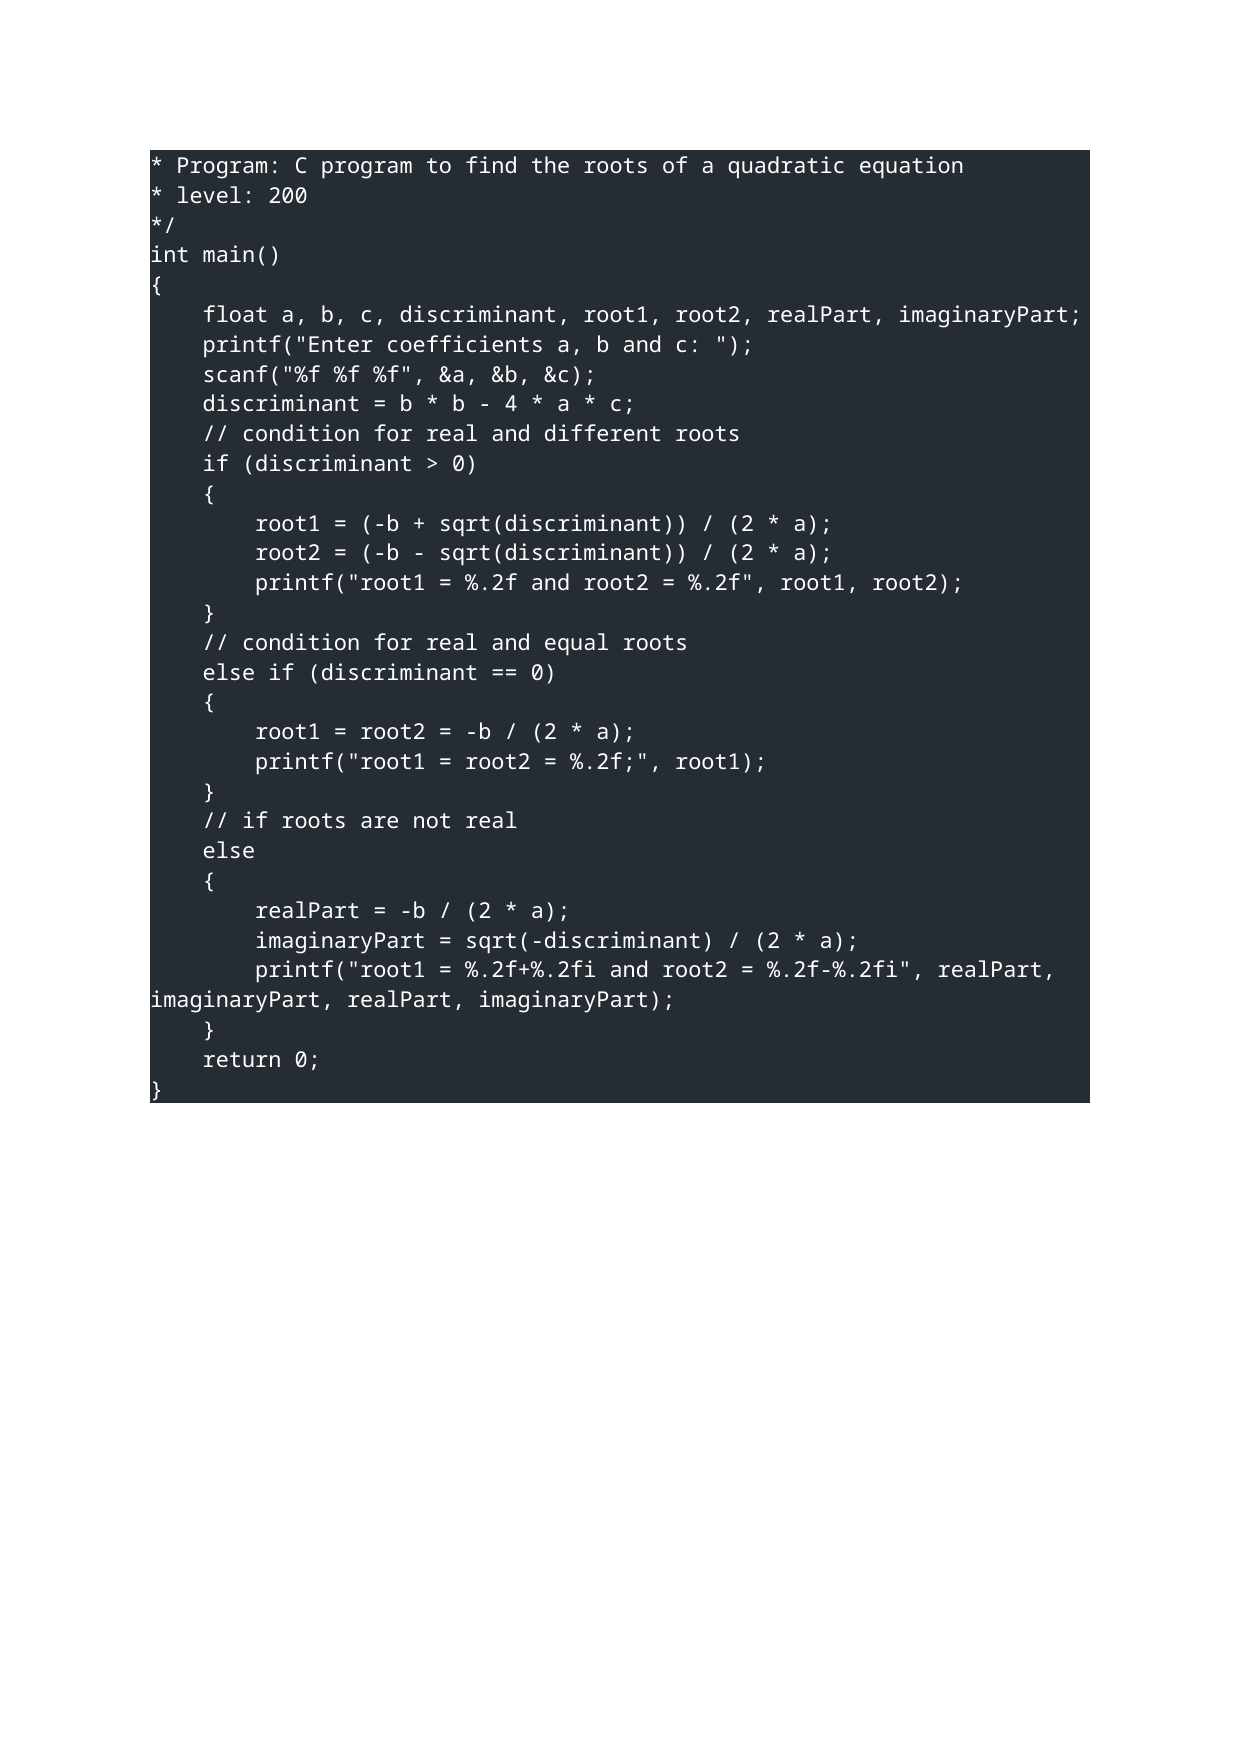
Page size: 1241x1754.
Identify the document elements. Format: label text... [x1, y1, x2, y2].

text { [150, 865, 1090, 895]
text { [150, 269, 1090, 299]
text root1 = (-b + sqrt(discriminant)) / (2 * a); [150, 507, 1090, 537]
text { [150, 478, 1090, 507]
text imaginaryPart = sqrt(-discriminant) / (2 * a); [150, 924, 1090, 954]
text return 0; [150, 1044, 1090, 1073]
text printf("root1 = %.2f and root2 = %.2f", root1, root2); [150, 567, 1090, 597]
text else if (discriminant == 0) [150, 656, 1090, 686]
text } [150, 1014, 1090, 1044]
text } [150, 597, 1090, 627]
text scanf("%f %f %f", &a, &b, &c); [150, 358, 1090, 388]
text if (discriminant > 0) [150, 448, 1090, 478]
text * Program: C program to find the roots of a quadratic equation [150, 150, 1090, 180]
text // if roots are not real [150, 805, 1090, 835]
text // condition for real and different roots [150, 418, 1090, 448]
text discriminant = b * b - 4 * a * c; [150, 388, 1090, 418]
text int main() [150, 239, 1090, 269]
text } [150, 776, 1090, 805]
text // condition for real and equal roots [150, 627, 1090, 656]
text printf("root1 = %.2f+%.2fi and root2 = %.2f-%.2fi", realPart, imaginaryPart, realPart, imaginaryPart); [150, 954, 1090, 1014]
text root2 = (-b - sqrt(discriminant)) / (2 * a); [150, 537, 1090, 567]
text { [150, 686, 1090, 716]
text root1 = root2 = -b / (2 * a); [150, 716, 1090, 746]
text float a, b, c, discriminant, root1, root2, realPart, imaginaryPart; [150, 299, 1090, 329]
text } [150, 1073, 1090, 1103]
text printf("Enter coefficients a, b and c: "); [150, 329, 1090, 358]
text */ [150, 209, 1090, 239]
text * level: 200 [150, 180, 1090, 209]
text realPart = -b / (2 * a); [150, 895, 1090, 924]
text else [150, 835, 1090, 865]
text printf("root1 = root2 = %.2f;", root1); [150, 746, 1090, 776]
